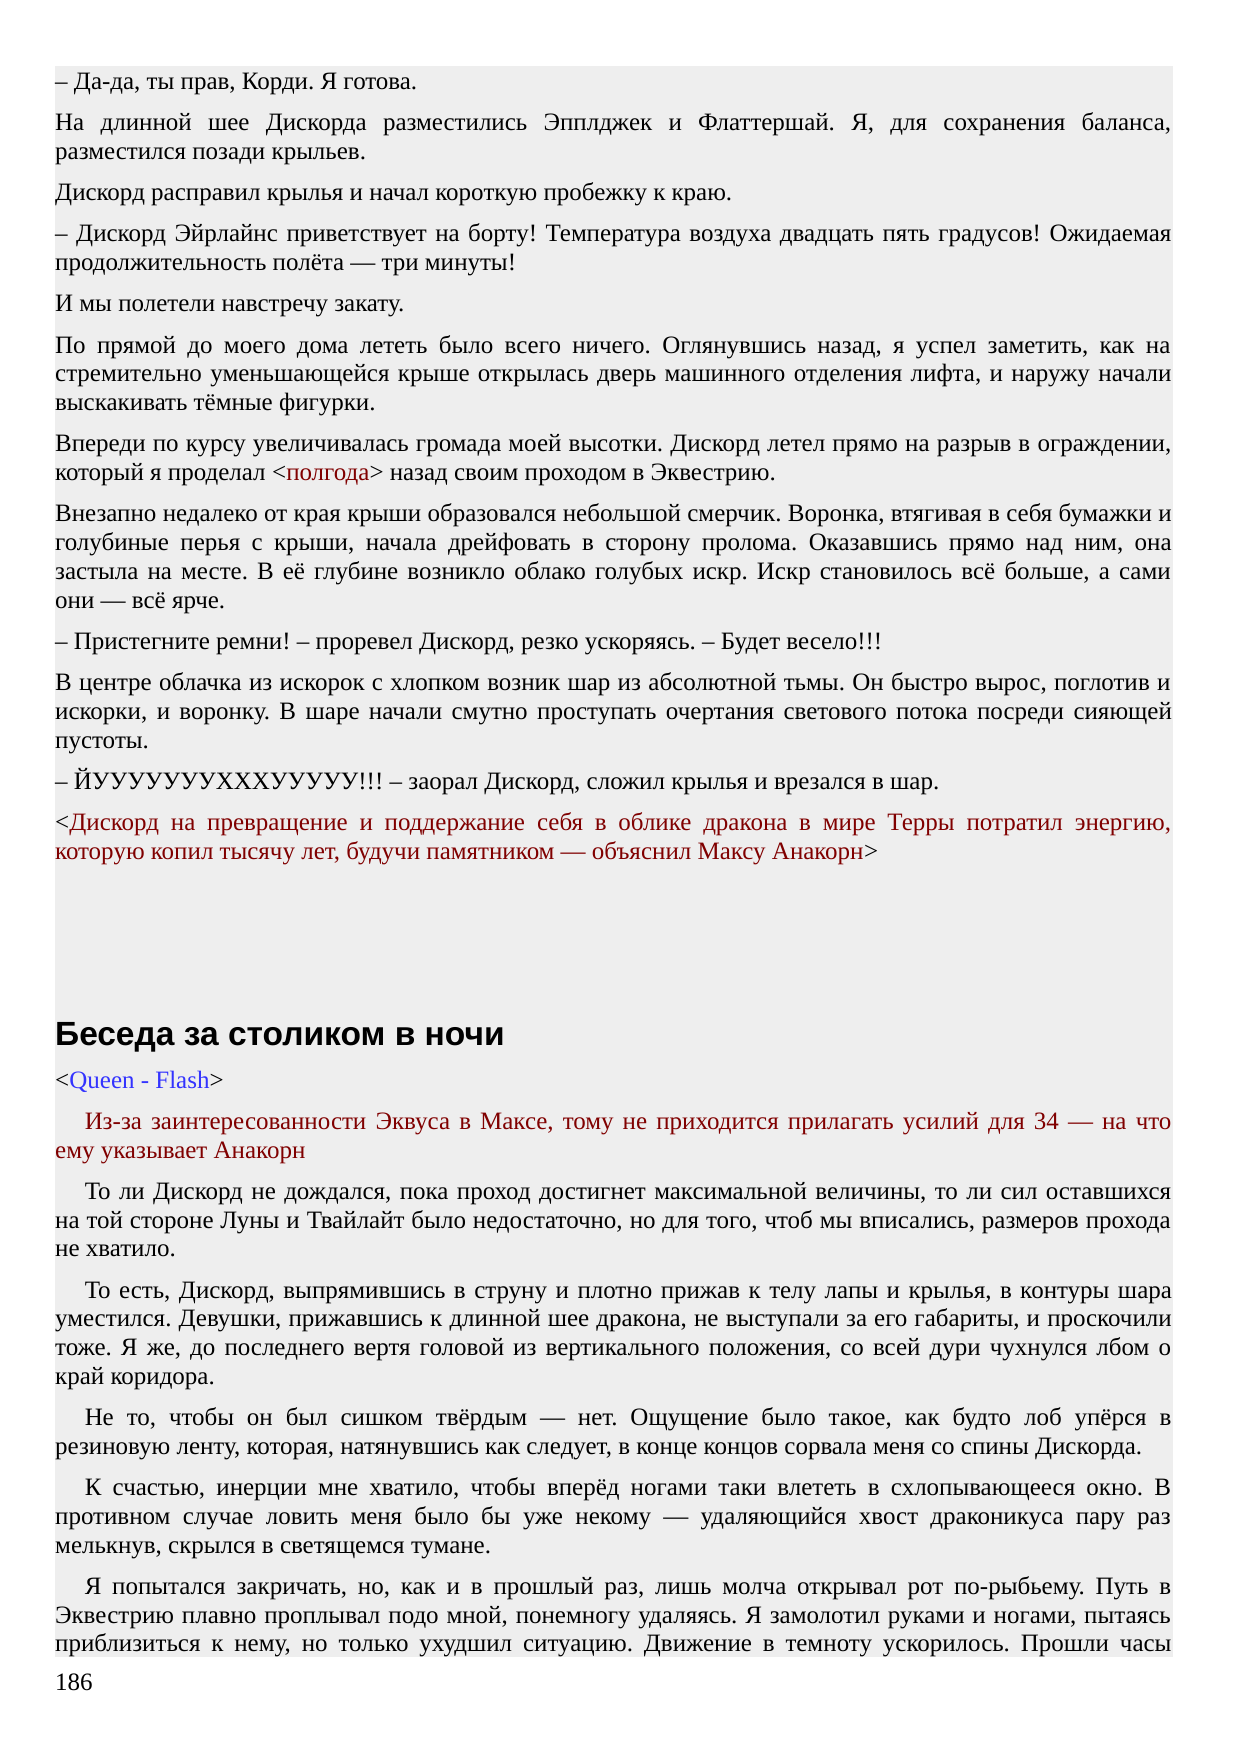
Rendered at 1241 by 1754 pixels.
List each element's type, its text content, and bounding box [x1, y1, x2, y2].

text В центре облачка из искорок с хлопком возник шар из абсолютной тьмы. Он быстро вырос, поглотив и искорки, и воронку. В шаре начали смутно проступать очертания светового потока посреди сияющей пустоты. [55, 667, 1173, 753]
text И мы полетели навстречу закату. [55, 288, 1173, 317]
text <Дискорд на превращение и поддержание себя в облике дракона в мире Терры потратил энергию, которую копил тысячу лет, будучи памятником — объяснил Максу Анакорн> [55, 807, 1173, 865]
text По прямой до моего дома лететь было всего ничего. Оглянувшись назад, я успел заметить, как на стремительно уменьшающейся крыше открылась дверь машинного отделения лифта, и наружу начали выскакивать тёмные фигурки. [55, 330, 1173, 416]
text То есть, Дискорд, выпрямившись в струну и плотно прижав к телу лапы и крылья, в контуры шара уместился. Девушки, прижавшись к длинной шее дракона, не выступали за его габариты, и проскочили тоже. Я же, до последнего вертя головой из вертикального положения, со всей дури чухнулся лбом о край коридора. [55, 1275, 1173, 1390]
subtitle Беседа за столиком в ночи [55, 1013, 1173, 1052]
text – Дискорд Эйрлайнс приветствует на борту! Температура воздуха двадцать пять градусов! Ожидаемая продолжительность полёта — три минуты! [55, 218, 1173, 276]
text – Пристегните ремни! – проревел Дискорд, резко ускоряясь. – Будет весело!!! [55, 626, 1173, 655]
text Из-за заинтересованности Эквуса в Максе, тому не приходится прилагать усилий для 34 — на что ему указывает Анакорн [55, 1106, 1173, 1163]
text К счастью, инерции мне хватило, чтобы вперёд ногами таки влететь в схлопывающееся окно. В противном случае ловить меня было бы уже некому — удаляющийся хвост драконикуса пару раз мелькнув, скрылся в светящемся тумане. [55, 1472, 1173, 1558]
text Впереди по курсу увеличивалась громада моей высотки. Дискорд летел прямо на разрыв в ограждении, который я проделал <полгода> назад своим проходом в Эквестрию. [55, 428, 1173, 486]
text То ли Дискорд не дождался, пока проход достигнет максимальной величины, то ли сил оставшихся на той стороне Луны и Твайлайт было недостаточно, но для того, чтоб мы вписались, размеров прохода не хватило. [55, 1176, 1173, 1262]
text На длинной шее Дискорда разместились Эпплджек и Флаттершай. Я, для сохранения баланса, разместился позади крыльев. [55, 107, 1173, 165]
text Не то, чтобы он был сишком твёрдым — нет. Ощущение было такое, как будто лоб упёрся в резиновую ленту, которая, натянувшись как следует, в конце концов сорвала меня со спины Дискорда. [55, 1402, 1173, 1460]
text – ЙУУУУУУУХХХУУУУУ!!! – заорал Дискорд, сложил крылья и врезался в шар. [55, 766, 1173, 795]
text Я попытался закричать, но, как и в прошлый раз, лишь молча открывал рот по-рыбьему. Путь в Эквестрию плавно проплывал подо мной, понемногу удаляясь. Я замолотил руками и ногами, пытаясь приблизиться к нему, но только ухудшил ситуацию. Движение в темноту ускорилось. Прошли часы [55, 1571, 1173, 1657]
text – Да-да, ты прав, Корди. Я готова. [55, 66, 1173, 95]
text Внезапно недалеко от края крыши образовался небольшой смерчик. Воронка, втягивая в себя бумажки и голубиные перья с крыши, начала дрейфовать в сторону пролома. Оказавшись прямо над ним, она застыла на месте. В её глубине возникло облако голубых искр. Искр становилось всё больше, а сами они — всё ярче. [55, 498, 1173, 613]
text <Queen - Flash> [55, 1065, 1173, 1093]
text Дискорд расправил крылья и начал короткую пробежку к краю. [55, 177, 1173, 206]
